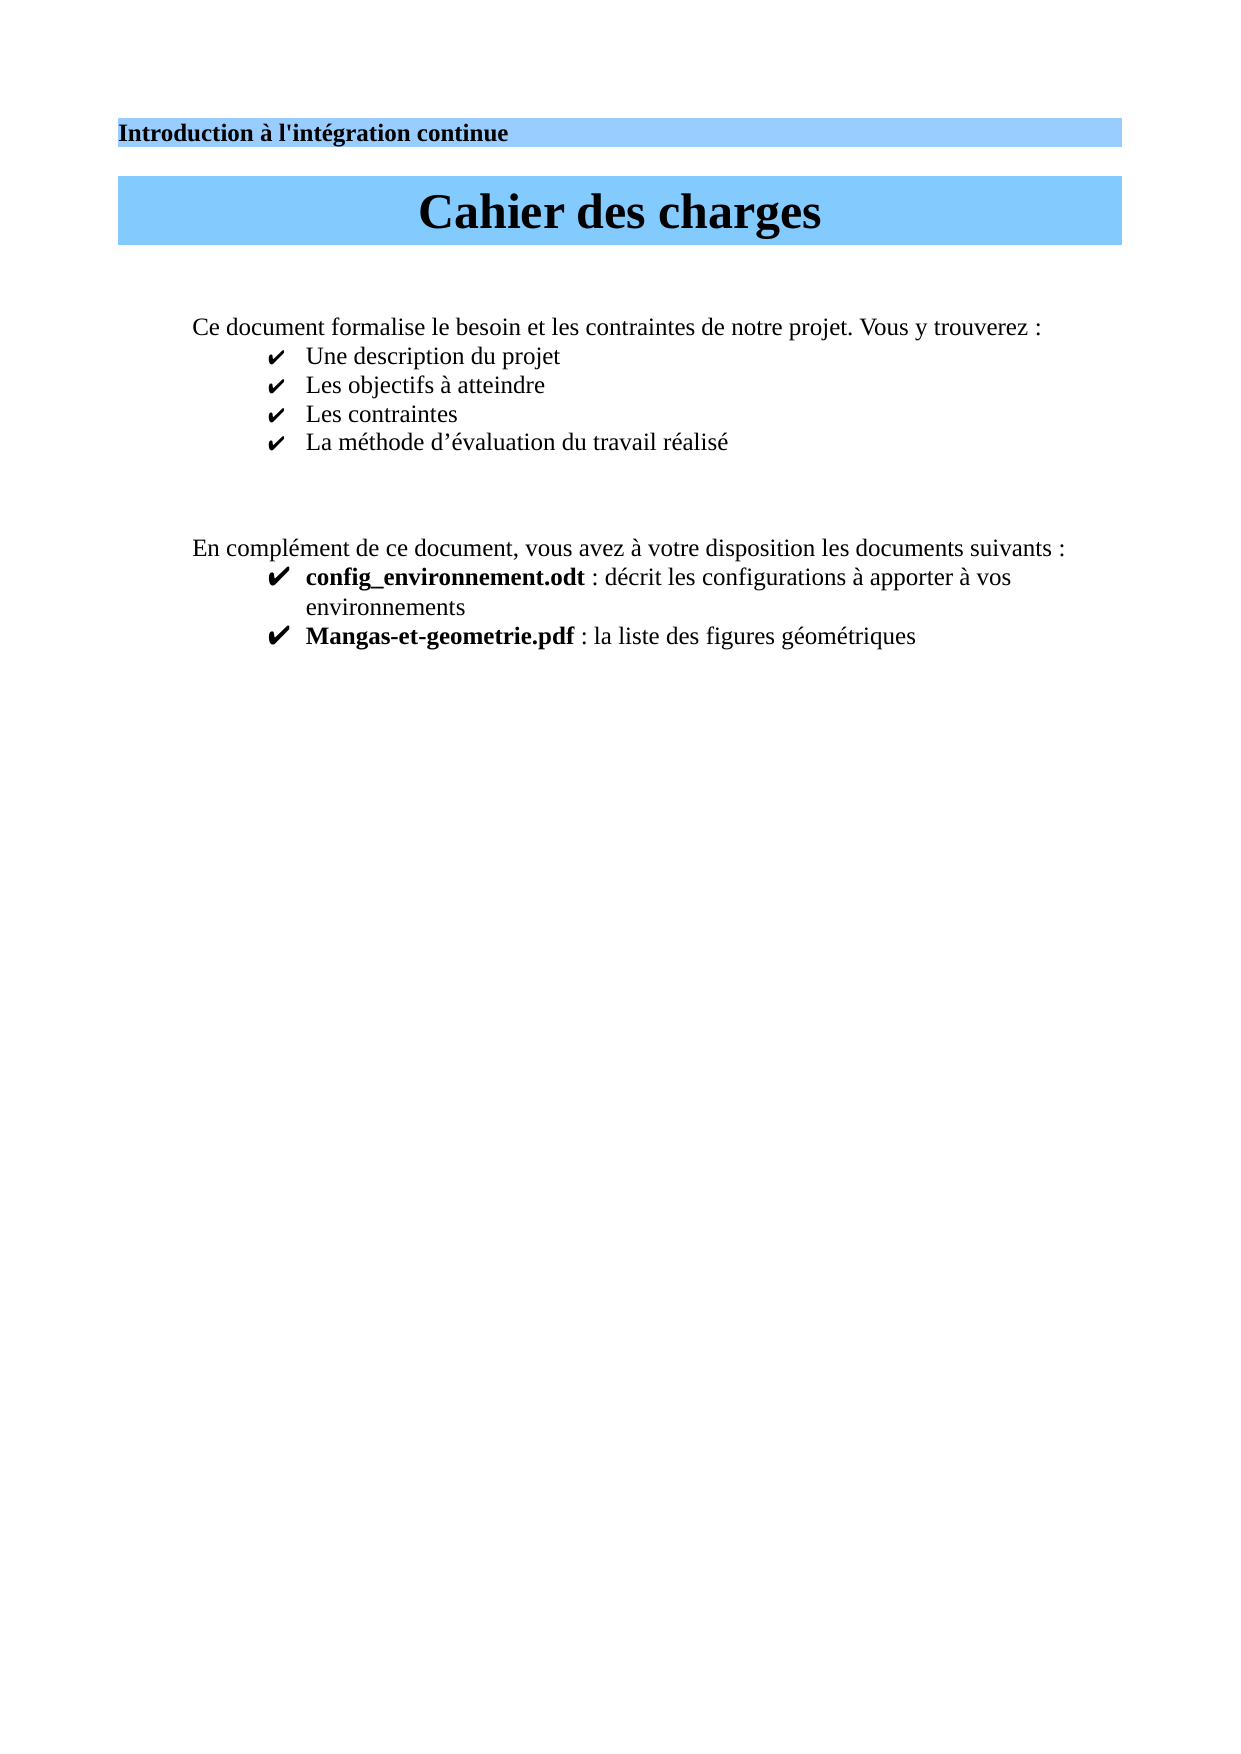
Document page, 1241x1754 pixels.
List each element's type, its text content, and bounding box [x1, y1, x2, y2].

table_header Cahier des charges [118, 176, 1122, 245]
list Une description du projet [268, 341, 1122, 370]
list Les contraintes [268, 399, 1122, 427]
text En complément de ce document, vous avez à votre disposition les documents suivants : [118, 533, 1122, 562]
list config_environnement.odt : décrit les configurations à apporter à vos environnements [268, 562, 1122, 621]
list Les objectifs à atteindre [268, 370, 1122, 399]
list La méthode d’évaluation du travail réalisé [268, 427, 1122, 456]
list Mangas-et-geometrie.pdf : la liste des figures géométriques [268, 621, 1122, 651]
text Ce document formalise le besoin et les contraintes de notre projet. Vous y trouverez : [118, 312, 1122, 341]
